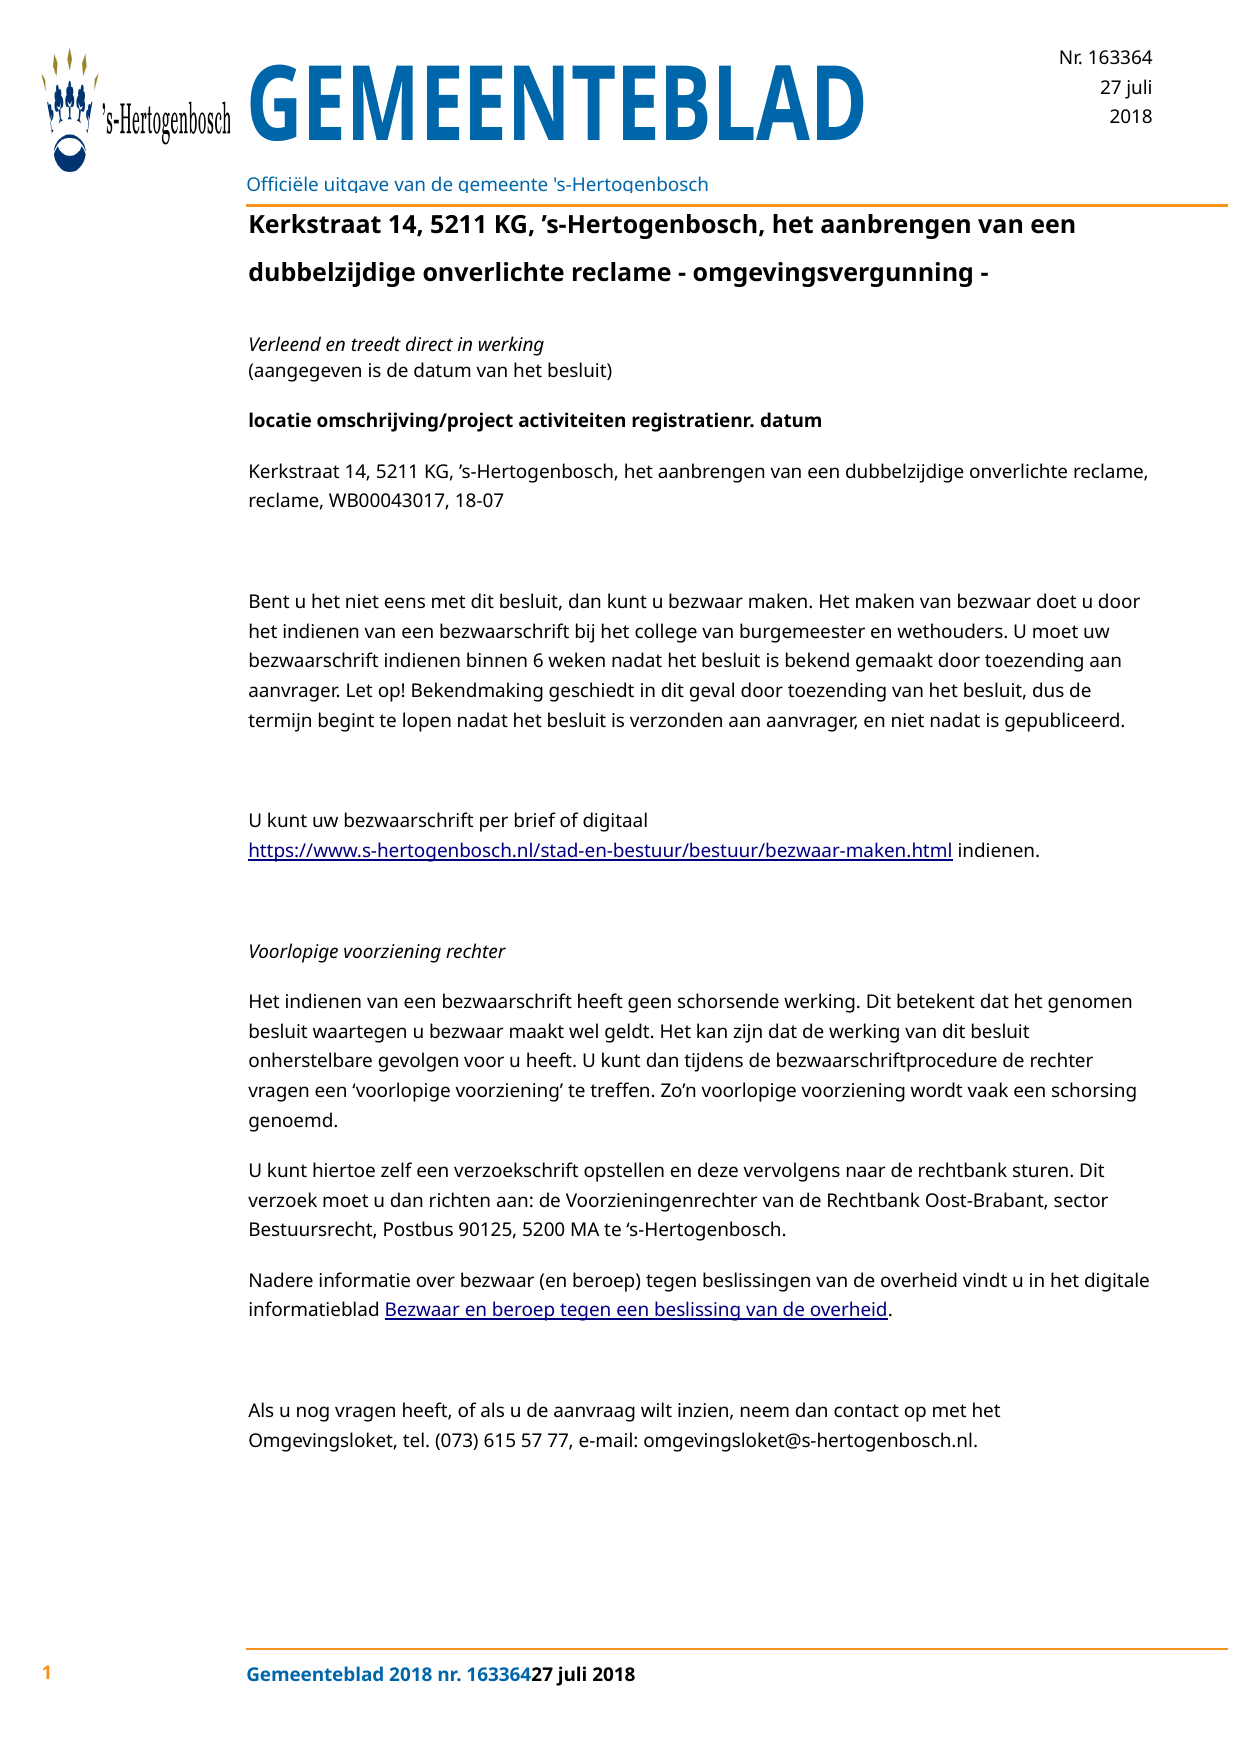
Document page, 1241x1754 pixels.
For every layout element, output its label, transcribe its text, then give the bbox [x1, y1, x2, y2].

text Kerkstraat 14, 5211 KG, ’s-Hertogenbosch, het aanbrengen van een dubbelzijdige onverlichte reclame - omgevingsvergunning - [248, 207, 1152, 288]
text Voorlopige voorziening rechter [248, 938, 1152, 964]
text (aangegeven is de datum van het besluit) [248, 357, 1152, 383]
text Het indienen van een bezwaarschrift heeft geen schorsende werking. Dit betekent dat het genomen besluit waartegen u bezwaar maakt wel geldt. Het kan zijn dat de werking van dit besluit onherstelbare gevolgen voor u heeft. U kunt dan tijdens de bezwaarschriftprocedure de rechter vragen een ‘voorlopige voorziening’ te treffen. Zo’n voorlopige voorziening wordt vaak een schorsing genoemd. [248, 988, 1152, 1132]
text locatie omschrijving/project activiteiten registratienr. datum [248, 408, 1152, 433]
text Als u nog vragen heeft, of als u de aanvraag wilt inzien, neem dan contact op met het Omgevingsloket, tel. (073) 615 57 77, e-mail: omgevingsloket@s-hertogenbosch.nl. [248, 1397, 1152, 1452]
text Kerkstraat 14, 5211 KG, ’s-Hertogenbosch, het aanbrengen van een dubbelzijdige onverlichte reclame, reclame, WB00043017, 18-07 [248, 458, 1152, 513]
text Bent u het niet eens met dit besluit, dan kunt u bezwaar maken. Het maken van bezwaar doet u door het indienen van een bezwaarschrift bij het college van burgemeester en wethouders. U moet uw bezwaarschrift indienen binnen 6 weken nadat het besluit is bekend gemaakt door toezending aan aanvrager. Let op! Bekendmaking geschiedt in dit geval door toezending van het besluit, dus de termijn begint te lopen nadat het besluit is verzonden aan aanvrager, en niet nadat is gepubliceerd. [248, 588, 1152, 732]
text Nadere informatie over bezwaar (en beroep) tegen beslissingen van de overheid vindt u in het digitale informatieblad Bezwaar en beroep tegen een beslissing van de overheid. [248, 1267, 1152, 1322]
picture [41, 47, 231, 172]
text U kunt uw bezwaarschrift per brief of digitaal https://www.s-hertogenbosch.nl/stad-en-bestuur/bestuur/bezwaar-maken.html indienen. [248, 808, 1152, 863]
text Verleend en treedt direct in werking [248, 331, 1152, 357]
text U kunt hiertoe zelf een verzoekschrift opstellen en deze vervolgens naar de rechtbank sturen. Dit verzoek moet u dan richten aan: de Voorzieningenrechter van de Rechtbank Oost-Brabant, sector Bestuursrecht, Postbus 90125, 5200 MA te ‘s-Hertogenbosch. [248, 1157, 1152, 1242]
